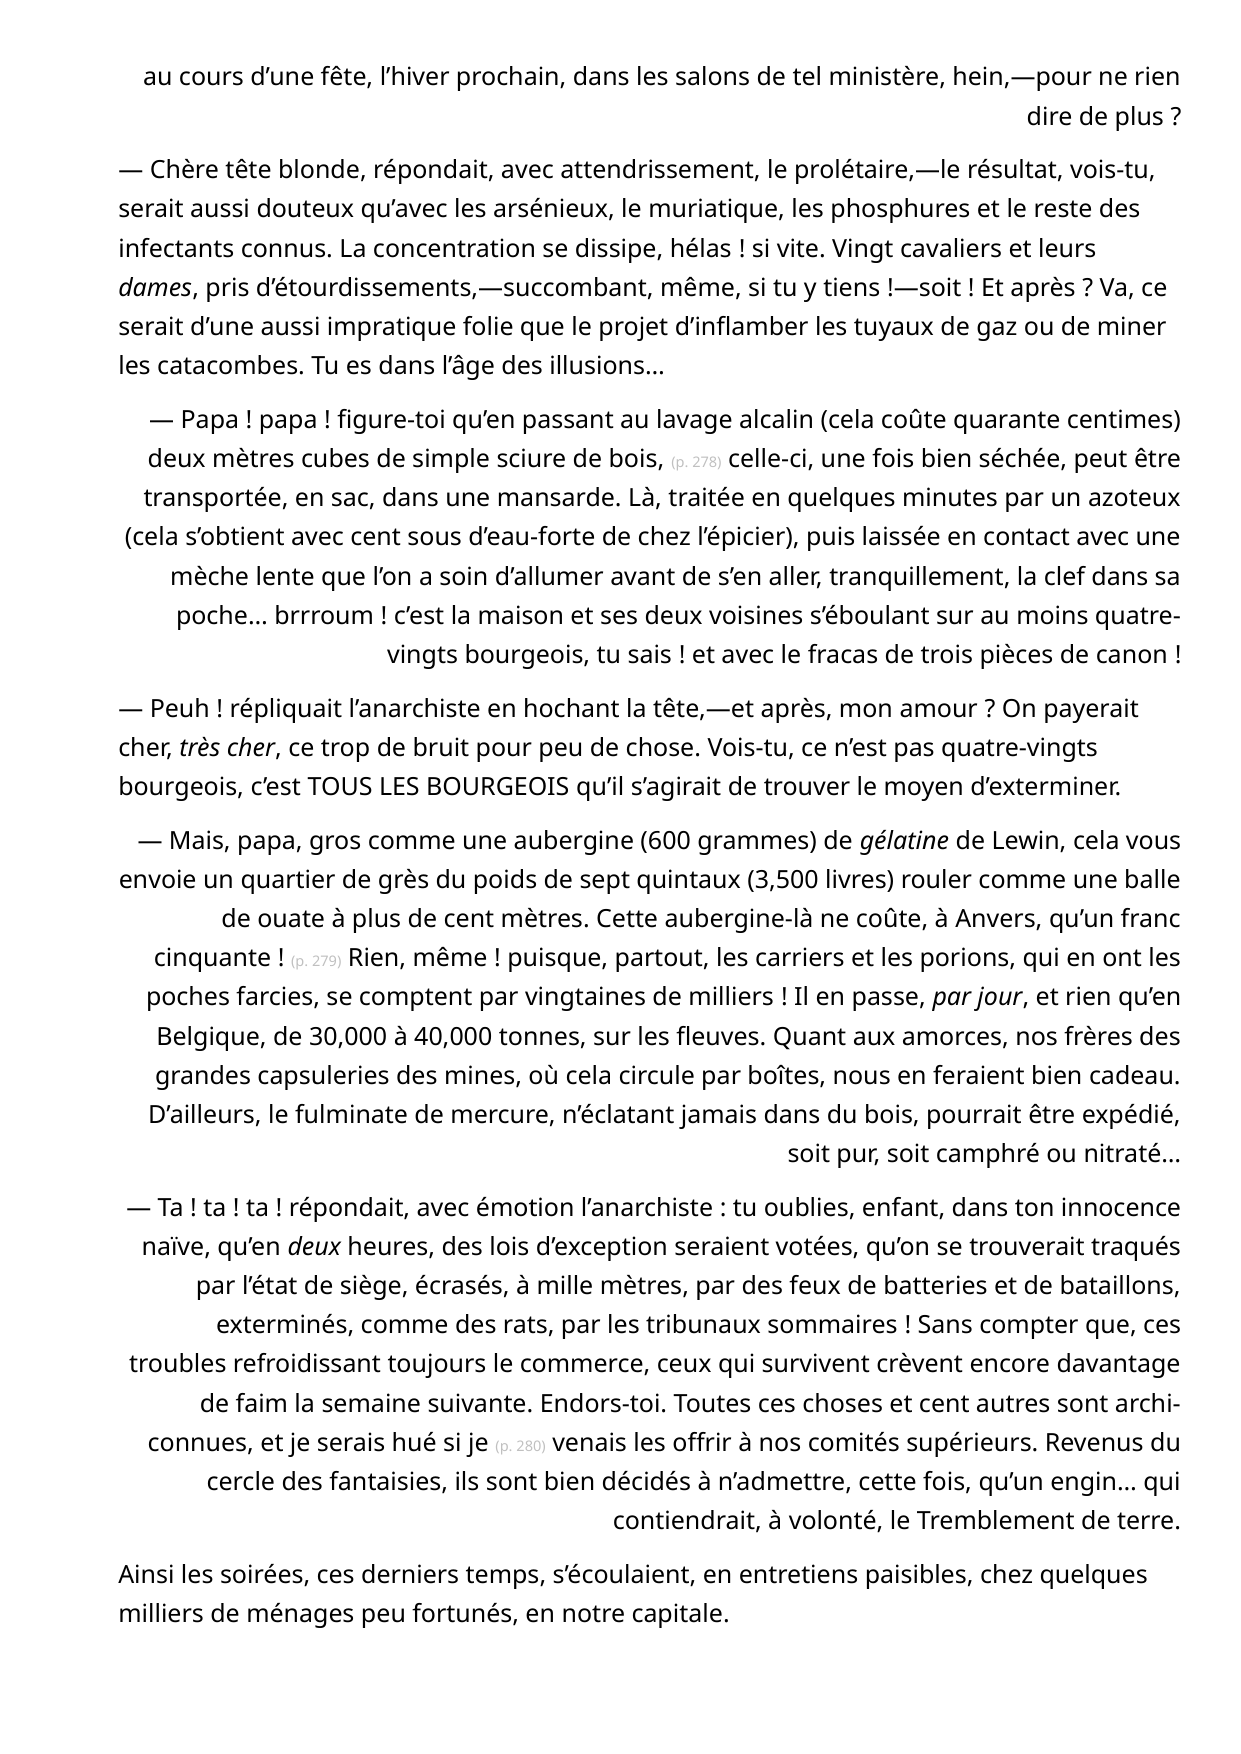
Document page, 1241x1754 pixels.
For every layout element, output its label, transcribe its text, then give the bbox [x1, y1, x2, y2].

text — Papa ! papa ! figure-toi qu’en passant au lavage alcalin (cela coûte quarante centimes) deux mètres cubes de simple sciure de bois, (p. 278) celle-ci, une fois bien séchée, peut être transportée, en sac, dans une mansarde. Là, traitée en quelques minutes par un azoteux (cela s’obtient avec cent sous d’eau-forte de chez l’épicier), puis laissée en contact avec une mèche lente que l’on a soin d’allumer avant de s’en aller, tranquillement, la clef dans sa poche… brrroum ! c’est la maison et ses deux voisines s’éboulant sur au moins quatre-vingts bourgeois, tu sais ! et avec le fracas de trois pièces de canon ! [118, 402, 1181, 671]
text — Mais, papa, gros comme une aubergine (600 grammes) de gélatine de Lewin, cela vous envoie un quartier de grès du poids de sept quintaux (3,500 livres) rouler comme une balle de ouate à plus de cent mètres. Cette aubergine-là ne coûte, à Anvers, qu’un franc cinquante ! (p. 279) Rien, même ! puisque, partout, les carriers et les porions, qui en ont les poches farcies, se comptent par vingtaines de milliers ! Il en passe, par jour, et rien qu’en Belgique, de 30,000 à 40,000 tonnes, sur les fleuves. Quant aux amorces, nos frères des grandes capsuleries des mines, où cela circule par boîtes, nous en feraient bien cadeau. D’ailleurs, le fulminate de mercure, n’éclatant jamais dans du bois, pourrait être expédié, soit pur, soit camphré ou nitraté… [118, 822, 1181, 1170]
text — Chère tête blonde, répondait, avec attendrissement, le prolétaire,—le résultat, vois-tu, serait aussi douteux qu’avec les arsénieux, le muriatique, les phosphures et le reste des infectants connus. La concentration se dissipe, hélas ! si vite. Vingt cavaliers et leurs dames, pris d’étourdissements,—succombant, même, si tu y tiens !—soit ! Et après ? Va, ce serait d’une aussi impratique folie que le projet d’inflamber les tuyaux de gaz ou de miner les catacombes. Tu es dans l’âge des illusions… [118, 152, 1181, 382]
text Ainsi les soirées, ces derniers temps, s’écoulaient, en entretiens paisibles, chez quelques milliers de ménages peu fortunés, en notre capitale. [118, 1557, 1181, 1630]
text — Peuh ! répliquait l’anarchiste en hochant la tête,—et après, mon amour ? On payerait cher, très cher, ce trop de bruit pour peu de chose. Vois-tu, ce n’est pas quatre-vingts bourgeois, c’est TOUS LES BOURGEOIS qu’il s’agirait de trouver le moyen d’exterminer. [118, 690, 1181, 803]
text — Ta ! ta ! ta ! répondait, avec émotion l’anarchiste : tu oublies, enfant, dans ton innocence naïve, qu’en deux heures, des lois d’exception seraient votées, qu’on se trouverait traqués par l’état de siège, écrasés, à mille mètres, par des feux de batteries et de bataillons, exterminés, comme des rats, par les tribunaux sommaires ! Sans compter que, ces troubles refroidissant toujours le commerce, ceux qui survivent crèvent encore davantage de faim la semaine suivante. Endors-toi. Toutes ces choses et cent autres sont archi-connues, et je serais hué si je (p. 280) venais les offrir à nos comités supérieurs. Revenus du cercle des fantaisies, ils sont bien décidés à n’admettre, cette fois, qu’un engin… qui contiendrait, à volonté, le Tremblement de terre. [118, 1189, 1181, 1537]
text au cours d’une fête, l’hiver prochain, dans les salons de tel ministère, hein,—pour ne rien dire de plus ? [118, 59, 1181, 132]
